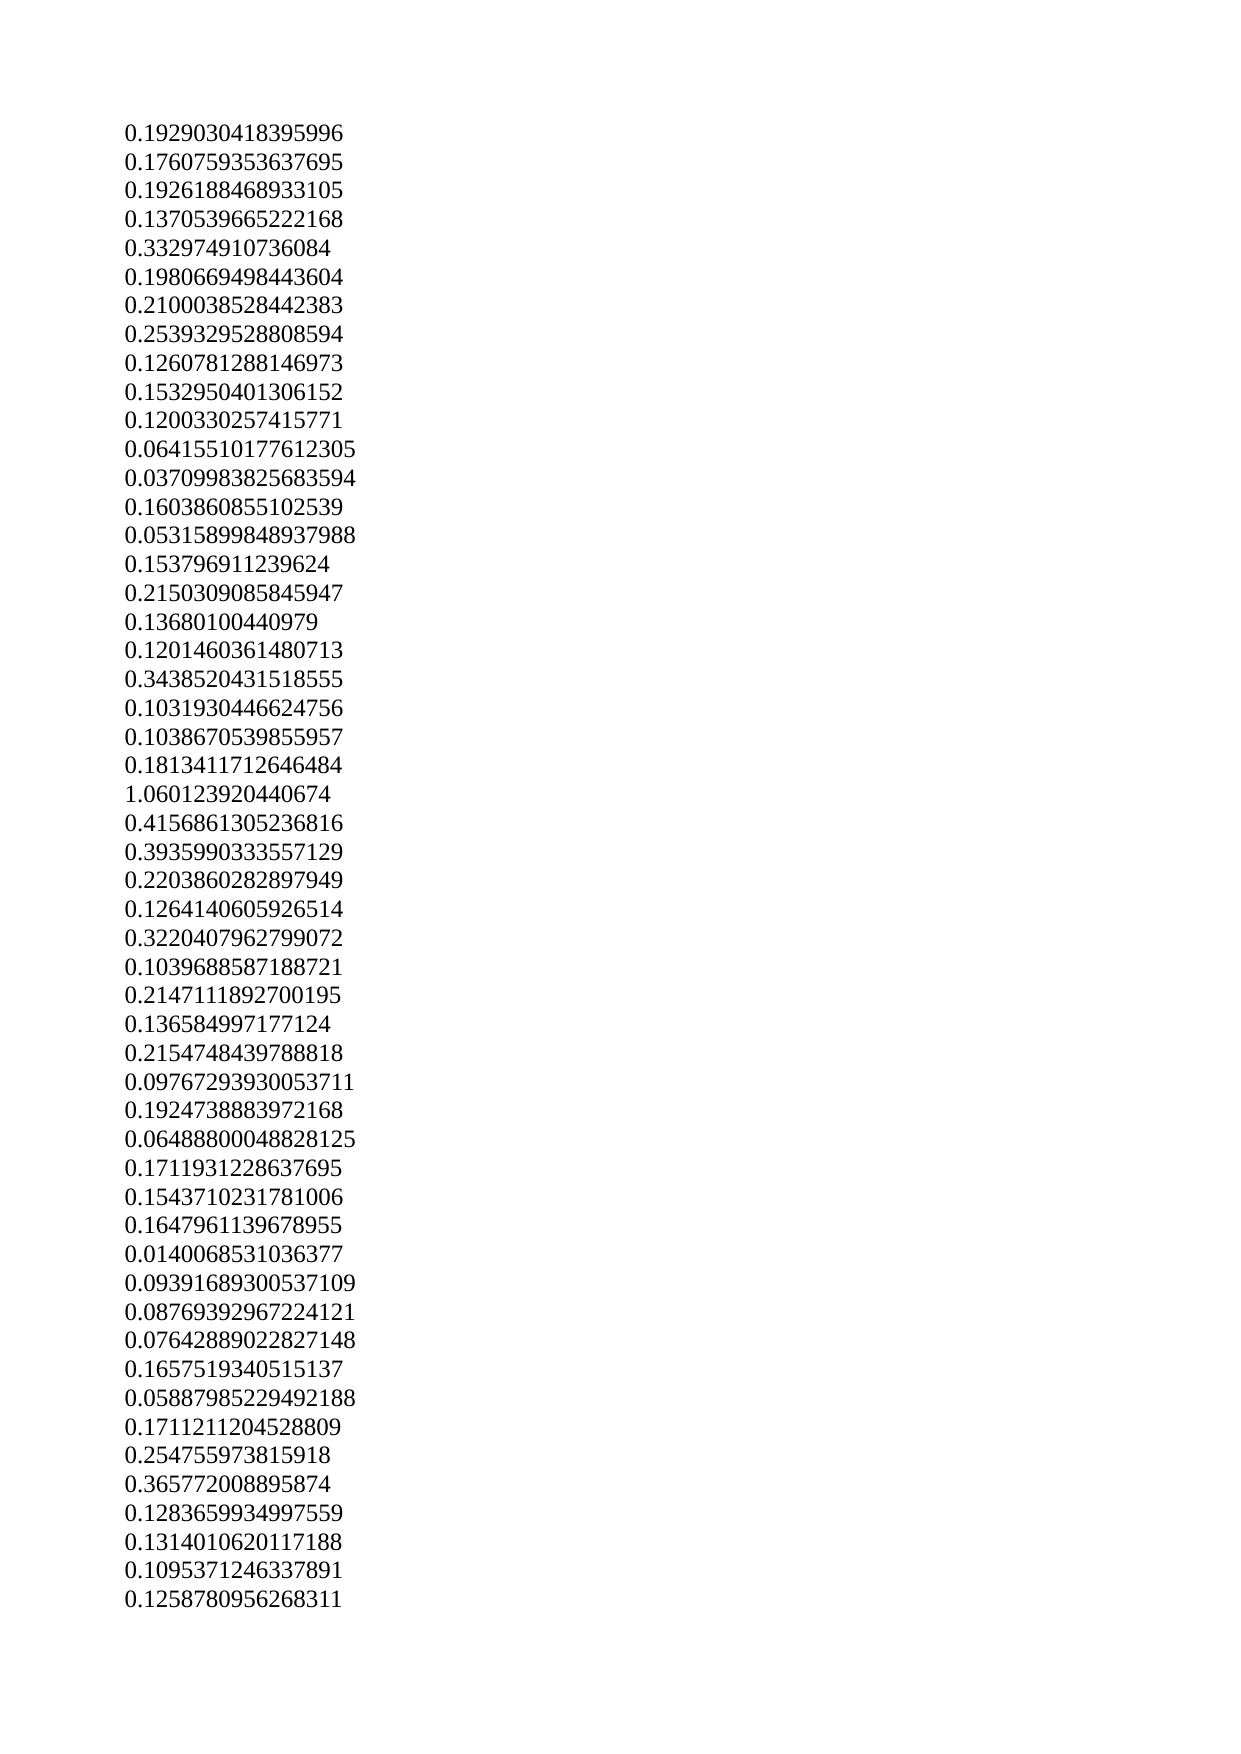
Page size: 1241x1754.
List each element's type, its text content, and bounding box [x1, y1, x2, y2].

text 0.1260781288146973 [118, 348, 1122, 377]
text 0.0140068531036377 [118, 1239, 1122, 1268]
text 0.2203860282897949 [118, 866, 1122, 894]
text 0.3438520431518555 [118, 664, 1122, 693]
text 0.2154748439788818 [118, 1038, 1122, 1067]
text 0.2147111892700195 [118, 981, 1122, 1009]
text 0.06415510177612305 [118, 434, 1122, 463]
text 0.1543710231781006 [118, 1182, 1122, 1211]
text 0.2150309085845947 [118, 578, 1122, 607]
text 0.1603860855102539 [118, 492, 1122, 521]
text 0.09767293930053711 [118, 1067, 1122, 1096]
text 0.1647961139678955 [118, 1211, 1122, 1239]
text 1.060123920440674 [118, 779, 1122, 808]
text 0.1924738883972168 [118, 1096, 1122, 1124]
text 0.254755973815918 [118, 1441, 1122, 1469]
text 0.05315899848937988 [118, 521, 1122, 549]
text 0.1711931228637695 [118, 1153, 1122, 1182]
text 0.136584997177124 [118, 1009, 1122, 1038]
text 0.4156861305236816 [118, 808, 1122, 837]
text 0.1926188468933105 [118, 176, 1122, 204]
text 0.1980669498443604 [118, 262, 1122, 291]
text 0.1314010620117188 [118, 1527, 1122, 1556]
text 0.1370539665222168 [118, 204, 1122, 233]
text 0.1813411712646484 [118, 751, 1122, 779]
text 0.1760759353637695 [118, 147, 1122, 176]
text 0.332974910736084 [118, 233, 1122, 262]
text 0.1532950401306152 [118, 377, 1122, 406]
text 0.1031930446624756 [118, 693, 1122, 722]
text 0.09391689300537109 [118, 1268, 1122, 1297]
text 0.07642889022827148 [118, 1326, 1122, 1354]
text 0.08769392967224121 [118, 1297, 1122, 1326]
text 0.153796911239624 [118, 549, 1122, 578]
text 0.1929030418395996 [118, 118, 1122, 147]
text 0.05887985229492188 [118, 1383, 1122, 1412]
text 0.1201460361480713 [118, 636, 1122, 664]
text 0.1039688587188721 [118, 952, 1122, 981]
text 0.1258780956268311 [118, 1584, 1122, 1613]
text 0.1264140605926514 [118, 894, 1122, 923]
text 0.1200330257415771 [118, 406, 1122, 434]
text 0.365772008895874 [118, 1469, 1122, 1498]
text 0.1711211204528809 [118, 1412, 1122, 1441]
text 0.3220407962799072 [118, 923, 1122, 952]
text 0.1038670539855957 [118, 722, 1122, 751]
text 0.1283659934997559 [118, 1498, 1122, 1527]
text 0.2539329528808594 [118, 319, 1122, 348]
text 0.03709983825683594 [118, 463, 1122, 492]
text 0.1095371246337891 [118, 1556, 1122, 1584]
text 0.13680100440979 [118, 607, 1122, 636]
text 0.1657519340515137 [118, 1354, 1122, 1383]
text 0.06488800048828125 [118, 1124, 1122, 1153]
text 0.3935990333557129 [118, 837, 1122, 866]
text 0.2100038528442383 [118, 291, 1122, 319]
